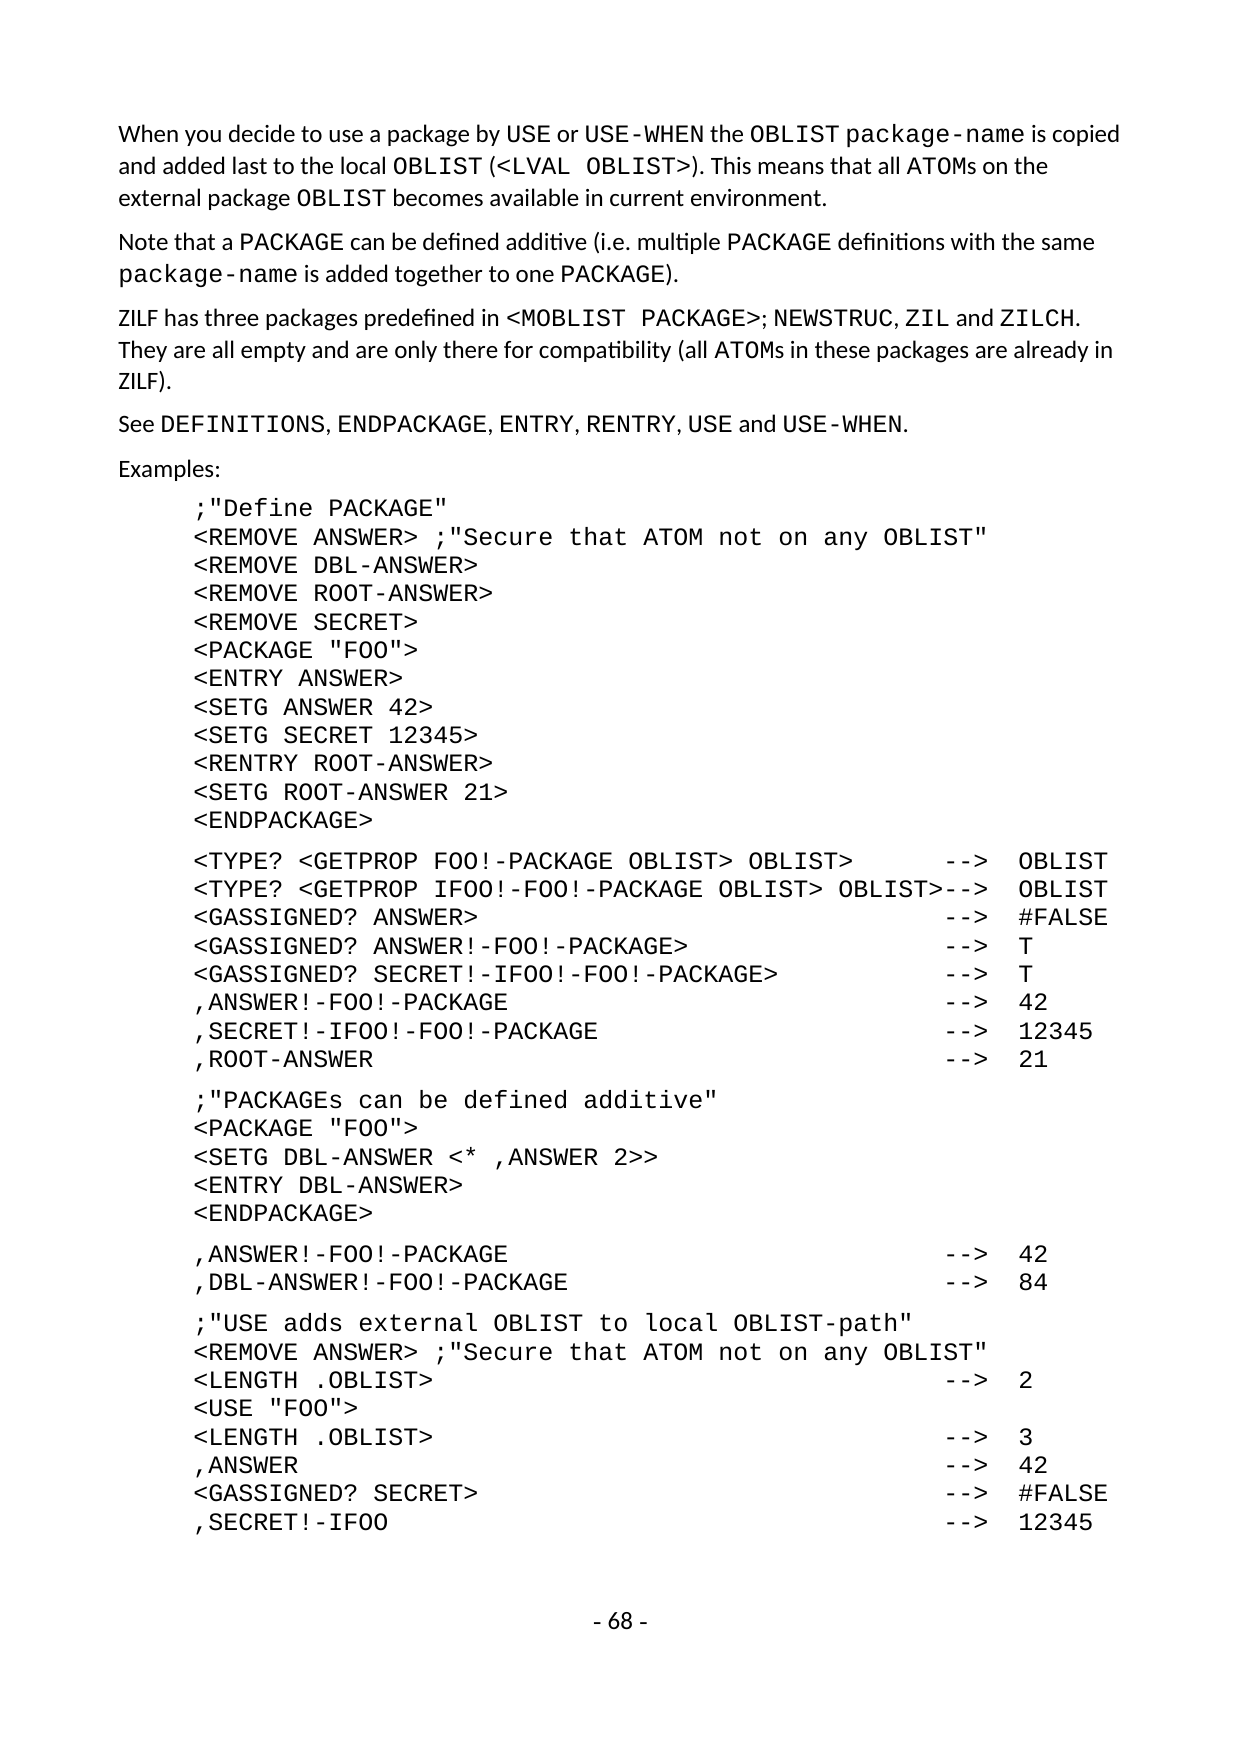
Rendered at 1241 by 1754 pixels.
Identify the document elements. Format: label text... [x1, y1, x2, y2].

text See DEFINITIONS, ENDPACKAGE, ENTRY, RENTRY, USE and USE-WHEN. [118, 408, 1122, 440]
text ZILF has three packages predefined in <MOBLIST PACKAGE>; NEWSTRUC, ZIL and ZILCH. They are all empty and are only there for compatibility (all ATOMs in these packages are already in ZILF). [118, 302, 1122, 396]
text ;"USE adds external OBLIST to local OBLIST-path" <REMOVE ANSWER> ;"Secure that ATOM not on any OBLIST" <LENGTH .OBLIST> --> 2 <USE "FOO"> <LENGTH .OBLIST> --> 3 ,ANSWER --> 42 <GASSIGNED? SECRET> --> #FALSE ,SECRET!-IFOO --> 12345 [118, 1311, 1122, 1537]
text ,ANSWER!-FOO!-PACKAGE --> 42 ,DBL-ANSWER!-FOO!-PACKAGE --> 84 [118, 1242, 1122, 1298]
text <TYPE? <GETPROP FOO!-PACKAGE OBLIST> OBLIST> --> OBLIST <TYPE? <GETPROP IFOO!-FOO!-PACKAGE OBLIST> OBLIST>--> OBLIST <GASSIGNED? ANSWER> --> #FALSE <GASSIGNED? ANSWER!-FOO!-PACKAGE> --> T <GASSIGNED? SECRET!-IFOO!-FOO!-PACKAGE> --> T ,ANSWER!-FOO!-PACKAGE --> 42 ,SECRET!-IFOO!-FOO!-PACKAGE --> 12345 ,ROOT-ANSWER --> 21 [118, 848, 1122, 1075]
text Examples: [118, 453, 1122, 483]
text When you decide to use a package by USE or USE-WHEN the OBLIST package-name is copied and added last to the local OBLIST (<LVAL OBLIST>). This means that all ATOMs on the external package OBLIST becomes available in current environment. [118, 118, 1122, 213]
text ;"PACKAGEs can be defined additive" <PACKAGE "FOO"> <SETG DBL-ANSWER <* ,ANSWER 2>> <ENTRY DBL-ANSWER> <ENDPACKAGE> [118, 1087, 1122, 1229]
text ;"Define PACKAGE" <REMOVE ANSWER> ;"Secure that ATOM not on any OBLIST" <REMOVE DBL-ANSWER> <REMOVE ROOT-ANSWER> <REMOVE SECRET> <PACKAGE "FOO"> <ENTRY ANSWER> <SETG ANSWER 42> <SETG SECRET 12345> <RENTRY ROOT-ANSWER> <SETG ROOT-ANSWER 21> <ENDPACKAGE> [118, 496, 1122, 836]
text Note that a PACKAGE can be defined additive (i.e. multiple PACKAGE definitions with the same package-name is added together to one PACKAGE). [118, 226, 1122, 289]
